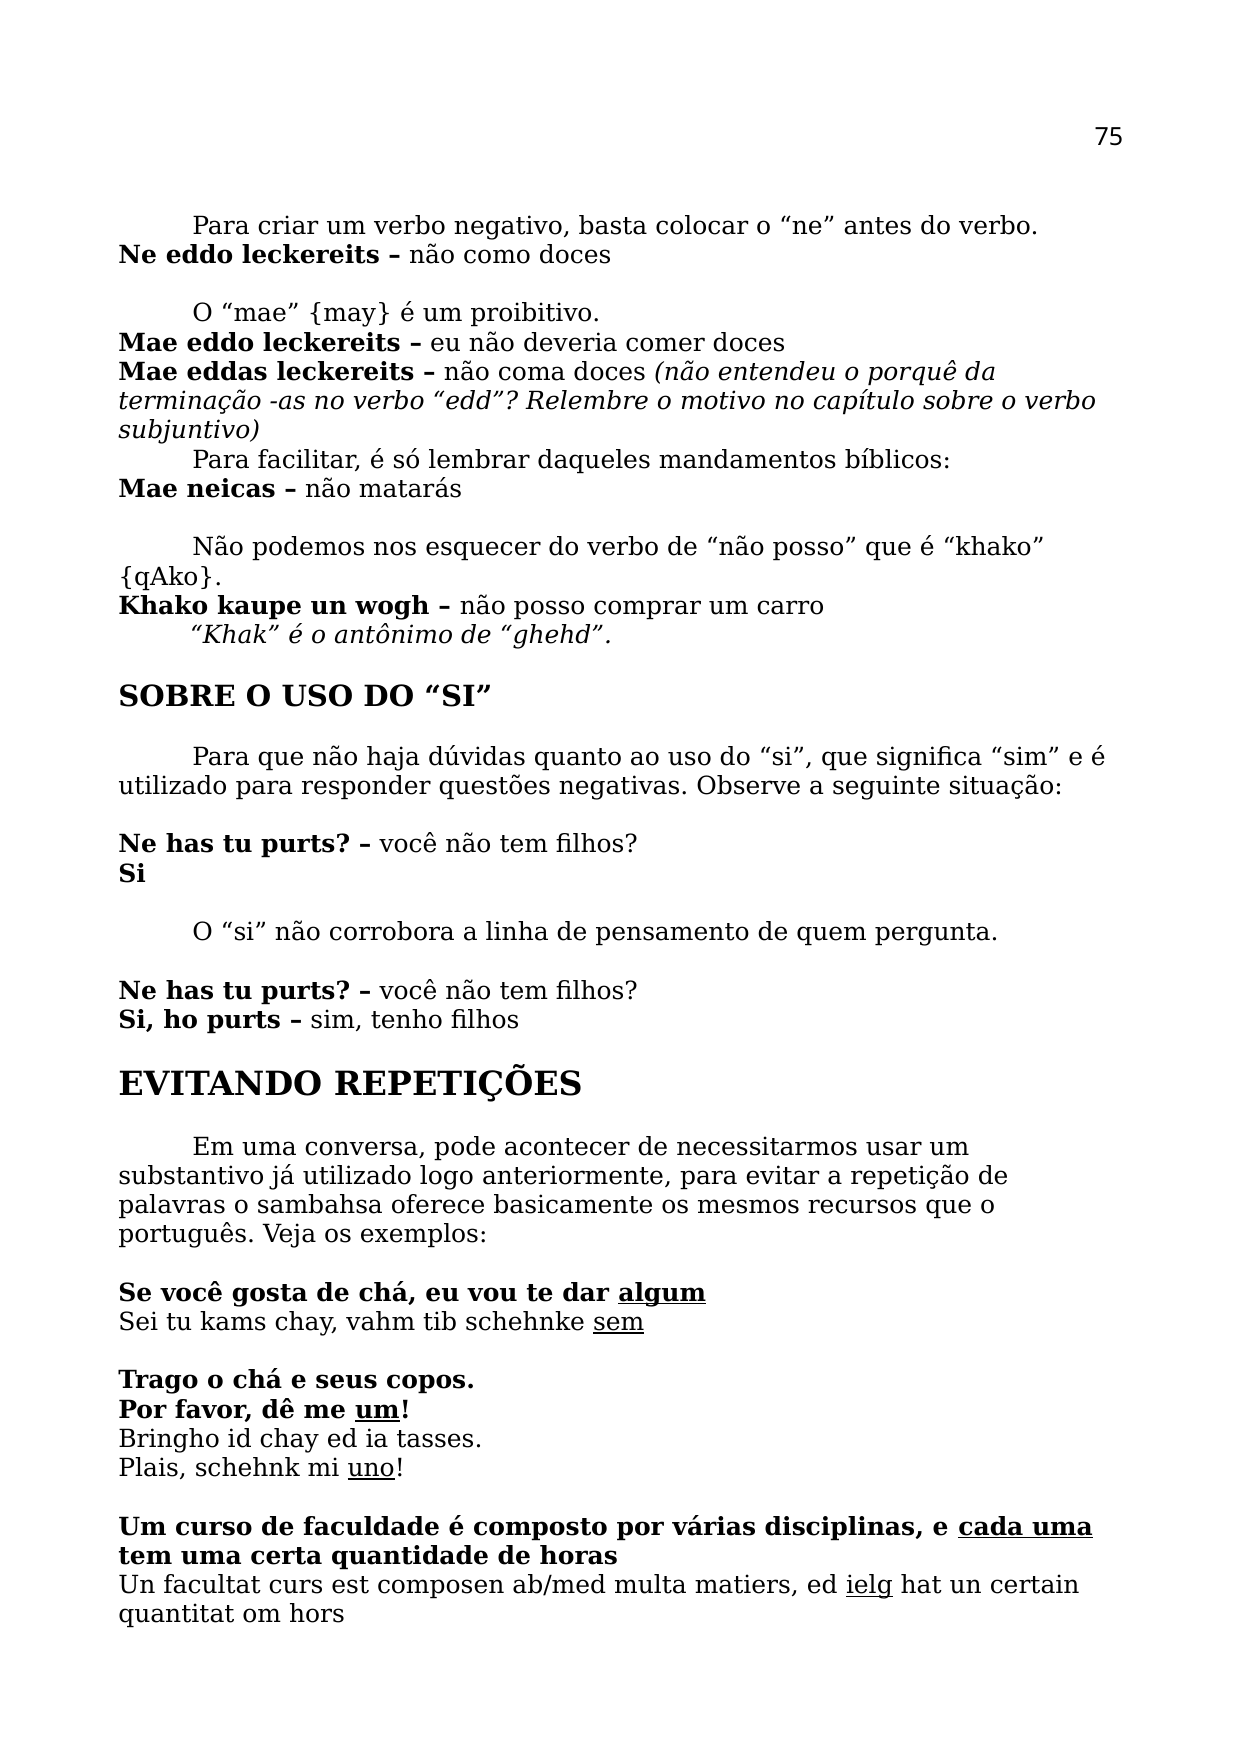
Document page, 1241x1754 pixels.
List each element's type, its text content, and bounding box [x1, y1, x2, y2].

text Ne has tu purts? – você não tem filhos? [118, 829, 1123, 859]
text Plais, schehnk mi uno! [118, 1453, 1123, 1483]
text Em uma conversa, pode acontecer de necessitarmos usar um substantivo já utilizado logo anteriormente, para evitar a repetição de palavras o sambahsa oferece basicamente os mesmos recursos que o português. Veja os exemplos: [118, 1132, 1123, 1249]
text Não podemos nos esquecer do verbo de “não posso” que é “khako” {qAko}. [118, 532, 1123, 591]
text Un facultat curs est composen ab/med multa matiers, ed ielg hat un certain quantitat om hors [118, 1571, 1123, 1629]
text O “si” não corrobora a linha de pensamento de quem pergunta. [118, 917, 1123, 947]
text “Khak” é o antônimo de “ghehd”. [190, 620, 1123, 649]
text Para que não haja dúvidas quanto ao uso do “si”, que significa “sim” e é utilizado para responder questões negativas. Observe a seguinte situação: [118, 742, 1123, 800]
text Khako kaupe un wogh – não posso comprar um carro [118, 591, 1123, 620]
text Bringho id chay ed ia tasses. [118, 1424, 1123, 1453]
text Trago o chá e seus copos. [118, 1366, 1123, 1395]
text Mae eddas leckereits – não coma doces (não entendeu o porquê da terminação -as no verbo “edd”? Relembre o motivo no capítulo sobre o verbo subjuntivo) [118, 357, 1123, 445]
text Si [118, 859, 1123, 888]
text O “mae” {may} é um proibitivo. [118, 298, 1123, 328]
text Para criar um verbo negativo, basta colocar o “ne” antes do verbo. [118, 211, 1123, 240]
text Ne eddo leckereits – não como doces [118, 240, 1123, 269]
text Para facilitar, é só lembrar daqueles mandamentos bíblicos: [118, 445, 1123, 474]
text Ne has tu purts? – você não tem filhos? [118, 976, 1123, 1005]
text Um curso de faculdade é composto por várias disciplinas, e cada uma tem uma certa quantidade de horas [118, 1512, 1123, 1571]
text Por favor, dê me um! [118, 1395, 1123, 1424]
text Mae eddo leckereits – eu não deveria comer doces [118, 328, 1123, 357]
text Si, ho purts – sim, tenho filhos [118, 1005, 1123, 1034]
subtitle SOBRE O USO DO “SI” [118, 678, 1123, 713]
text Mae neicas – não matarás [118, 474, 1123, 503]
text Sei tu kams chay, vahm tib schehnke sem [118, 1307, 1123, 1336]
text Se você gosta de chá, eu vou te dar algum [118, 1278, 1123, 1307]
subtitle EVITANDO REPETIÇÕES [118, 1064, 1123, 1103]
